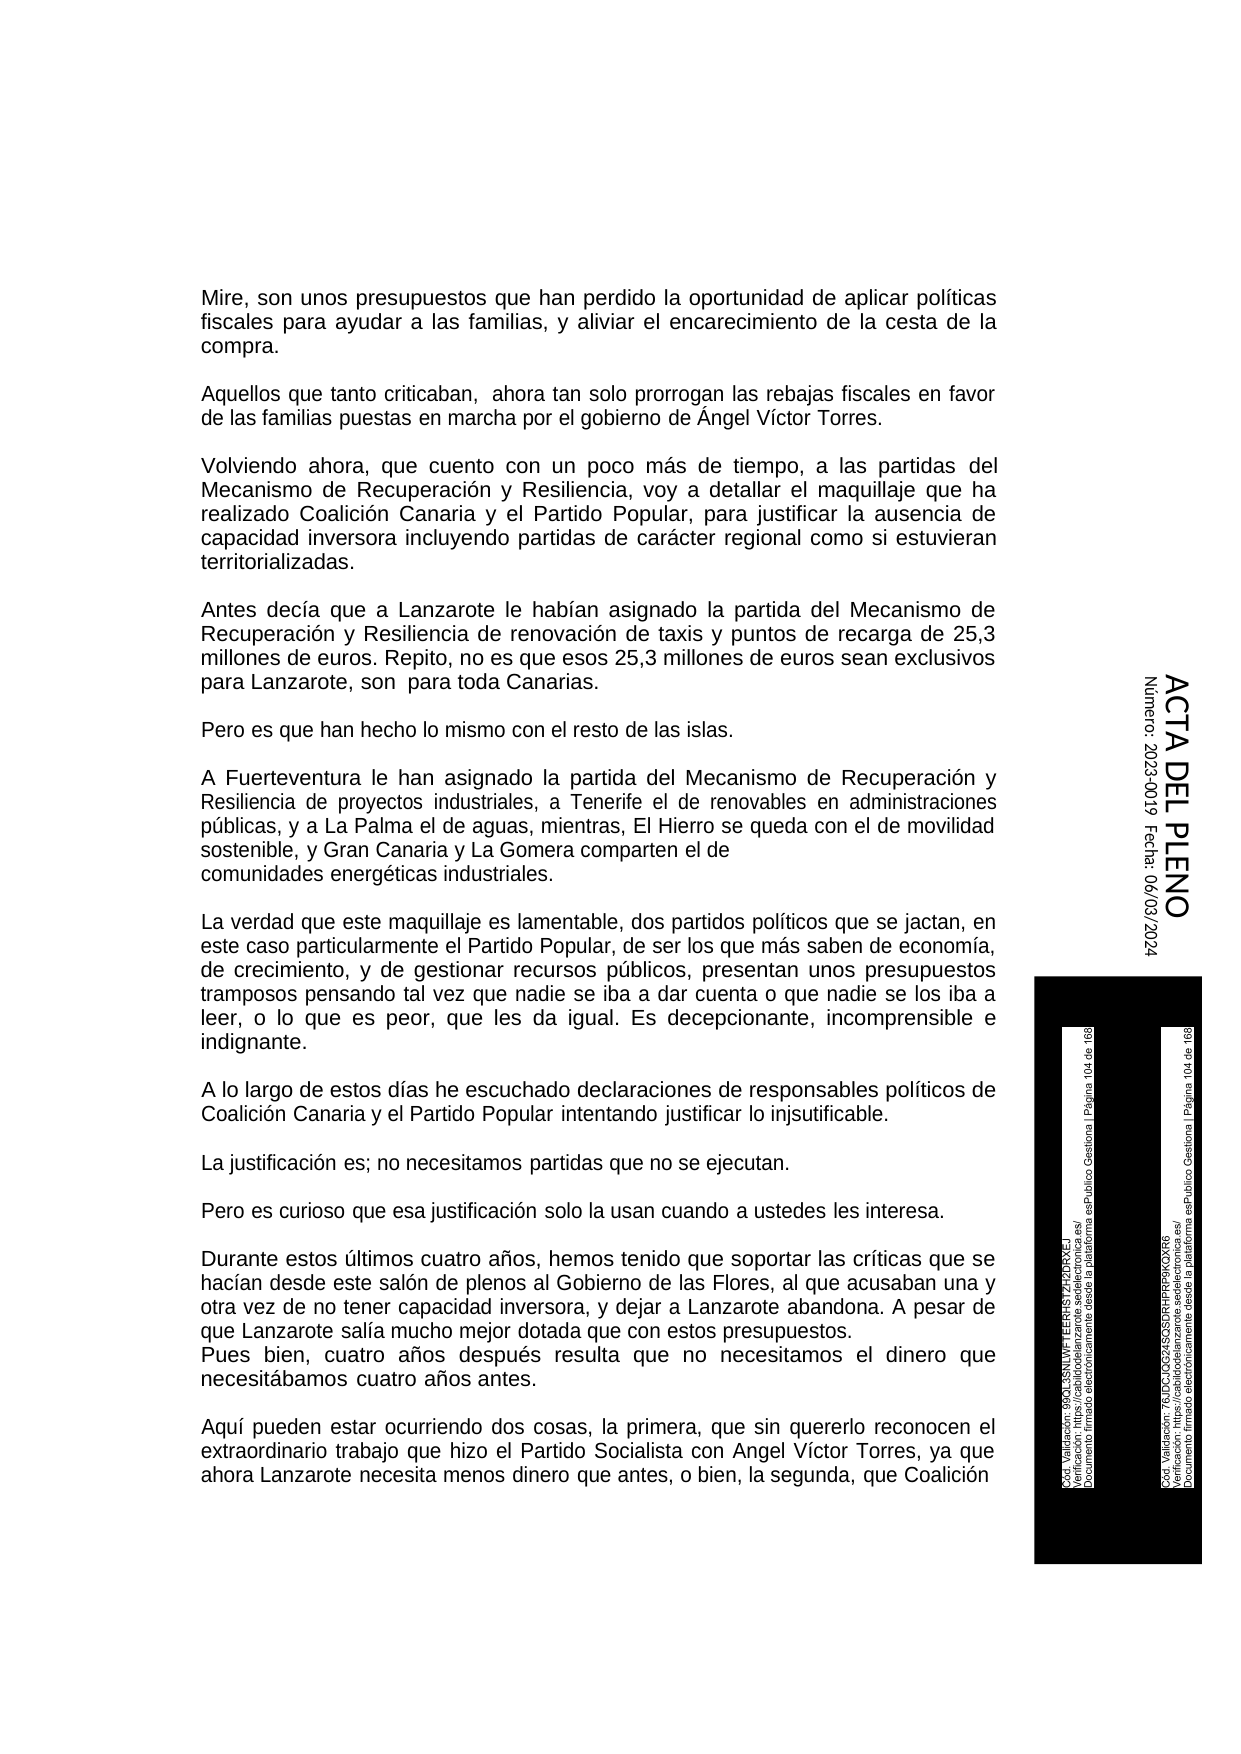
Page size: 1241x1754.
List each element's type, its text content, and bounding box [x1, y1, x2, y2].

picture [1161, 1224, 1194, 1488]
text Durante estos últimos cuatro años, hemos tenido que soportar las críticas que se hacían desde este salón de plenos al Gobierno de las Flores, al que acusaban una y otra vez de no tener capacidad inversora, y dejar a Lanzarote abandona. A pesar de que Lanzarote salía mucho mejor dotada que con estos presupuestos. [200, 1247, 997, 1343]
picture [1161, 1175, 1194, 1198]
picture [1161, 1027, 1194, 1150]
text Antes decía que a Lanzarote le habían asignado la partida del Mecanismo de Recuperación y Resiliencia de renovación de taxis y puntos de recarga de 25,3 millones de euros. Repito, no es que esos 25,3 millones de euros sean exclusivos para Lanzarote, son para toda Canarias. [200, 598, 997, 694]
picture [1062, 1175, 1094, 1198]
text La justificación es; no necesitamos partidas que no se ejecutan. [201, 1150, 1205, 1175]
text A lo largo de estos días he escuchado declaraciones de responsables políticos de Coalición Canaria y el Partido Popular intentando justificar lo injsutificable. [201, 1078, 996, 1126]
text ACTA DEL PLENO [1161, 674, 1196, 965]
text Aquellos que tanto criticaban, ahora tan solo prorrogan las rebajas fiscales en favor de las familias puestas en marcha por el gobierno de Ángel Víctor Torres. [201, 382, 996, 430]
text Pero es curioso que esa justificación solo la usan cuando a ustedes les interesa. [201, 1198, 1205, 1224]
text Pues bien, cuatro años después resulta que no necesitamos el dinero que necesitábamos cuatro años antes. [200, 1343, 996, 1391]
text A Fuerteventura le han asignado la partida del Mecanismo de Recuperación y Resiliencia de proyectos industriales, a Tenerife el de renovables en administraciones públicas, y a La Palma el de aguas, mientras, El Hierro se queda con el de movilidad sostenible, y Gran Canaria y La Gomera comparten el de [200, 766, 997, 862]
picture [1062, 1224, 1094, 1488]
text Volviendo ahora, que cuento con un poco más de tiempo, a las partidas del Mecanismo de Recuperación y Resiliencia, voy a detallar el maquillaje que ha realizado Coalición Canaria y el Partido Popular, para justificar la ausencia de capacidad inversora incluyendo partidas de carácter regional como si estuvieran territorializadas. [201, 454, 998, 574]
text La verdad que este maquillaje es lamentable, dos partidos políticos que se jactan, en este caso particularmente el Partido Popular, de ser los que más saben de economía, de crecimiento, y de gestionar recursos públicos, presentan unos presupuestos tramposos pensando tal vez que nadie se iba a dar cuenta o que nadie se los iba a leer, o lo que es peor, que les da igual. Es decepcionante, incomprensible e indignante. [200, 911, 997, 1054]
picture [1062, 1027, 1094, 1150]
text Mire, son unos presupuestos que han perdido la oportunidad de aplicar políticas fiscales para ayudar a las familias, y aliviar el encarecimiento de la cesta de la compra. [201, 286, 998, 358]
text Aquí pueden estar ocurriendo dos cosas, la primera, que sin quererlo reconocen el extraordinario trabajo que hizo el Partido Socialista con Angel Víctor Torres, ya que ahora Lanzarote necesita menos dinero que antes, o bien, la segunda, que Coalición [201, 1415, 997, 1487]
text Pero es que han hecho lo mismo con el resto de las islas. [201, 717, 1142, 742]
text comunidades energéticas industriales. [201, 862, 1142, 886]
text Número: 2023-0019 Fecha: 06/03/2024 [1142, 677, 1161, 965]
